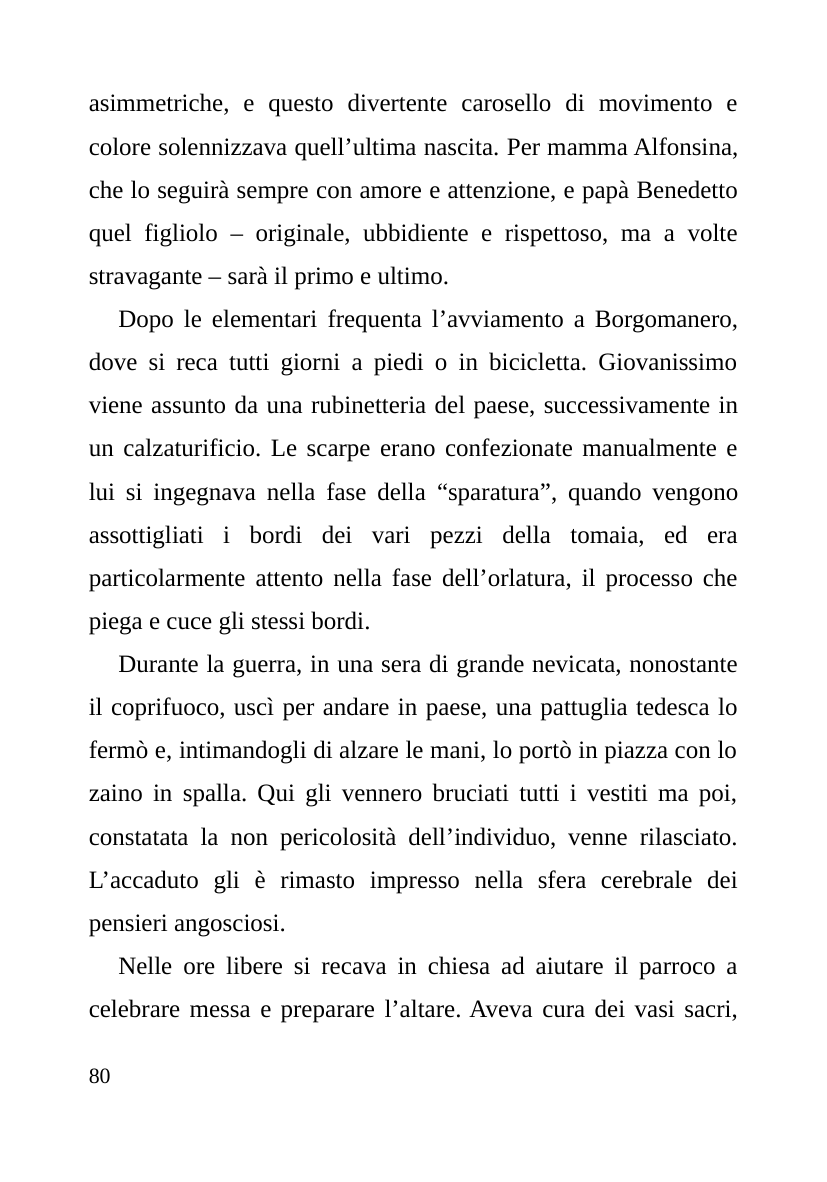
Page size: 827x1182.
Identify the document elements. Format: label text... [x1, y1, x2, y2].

text Dopo le elementari frequenta l’avviamento a Borgomanero, dove si reca tutti giorni a piedi o in bicicletta. Giovanissimo viene assunto da una rubinetteria del paese, successivamente in un calzaturificio. Le scarpe erano confezionate manualmente e lui si ingegnava nella fase della “sparatura”, quando vengono assottigliati i bordi dei vari pezzi della tomaia, ed era particolarmente attento nella fase dell’orlatura, il processo che piega e cuce gli stessi bordi. [88, 304, 738, 635]
text asimmetriche, e questo divertente carosello di movimento e colore solennizzava quell’ultima nascita. Per mamma Alfonsina, che lo seguirà sempre con amore e attenzione, e papà Benedetto quel figliolo – originale, ubbidiente e rispettoso, ma a volte stravagante ‒ sarà il primo e ultimo. [88, 88, 738, 290]
text Durante la guerra, in una sera di grande nevicata, nonostante il coprifuoco, uscì per andare in paese, una pattuglia tedesca lo fermò e, intimandogli di alzare le mani, lo portò in piazza con lo zaino in spalla. Qui gli vennero bruciati tutti i vestiti ma poi, constatata la non pericolosità dell’individuo, venne rilasciato. L’accaduto gli è rimasto impresso nella sfera cerebrale dei pensieri angosciosi. [88, 649, 738, 937]
text Nelle ore libere si recava in chiesa ad aiutare il parroco a celebrare messa e preparare l’altare. Aveva cura dei vasi sacri, [88, 951, 738, 1023]
